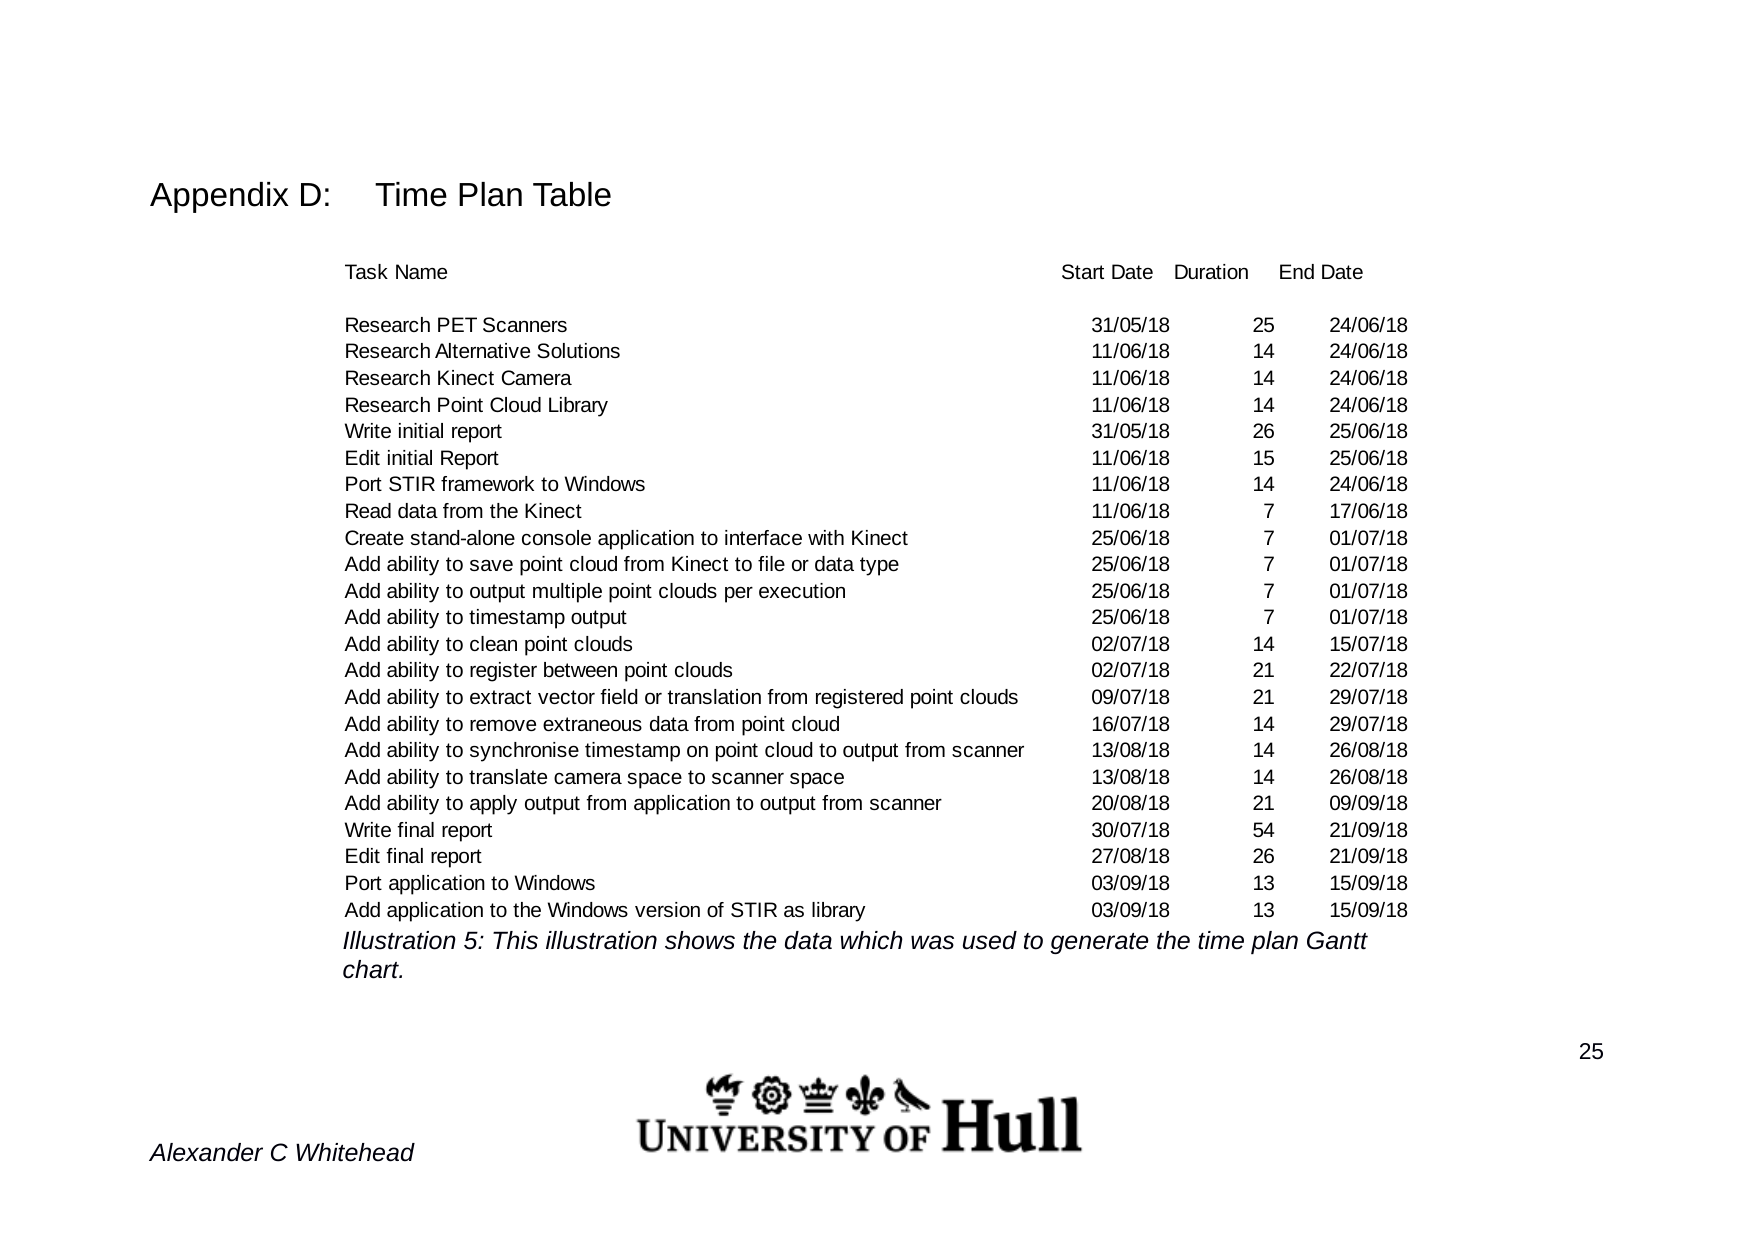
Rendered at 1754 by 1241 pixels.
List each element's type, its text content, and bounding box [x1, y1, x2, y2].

text Illustration 5: This illustration shows the data which was used to generate the time plan Gantt chart. [342, 259, 1412, 983]
subtitle Time Plan Table [150, 175, 1604, 213]
picture [630, 1064, 1091, 1162]
